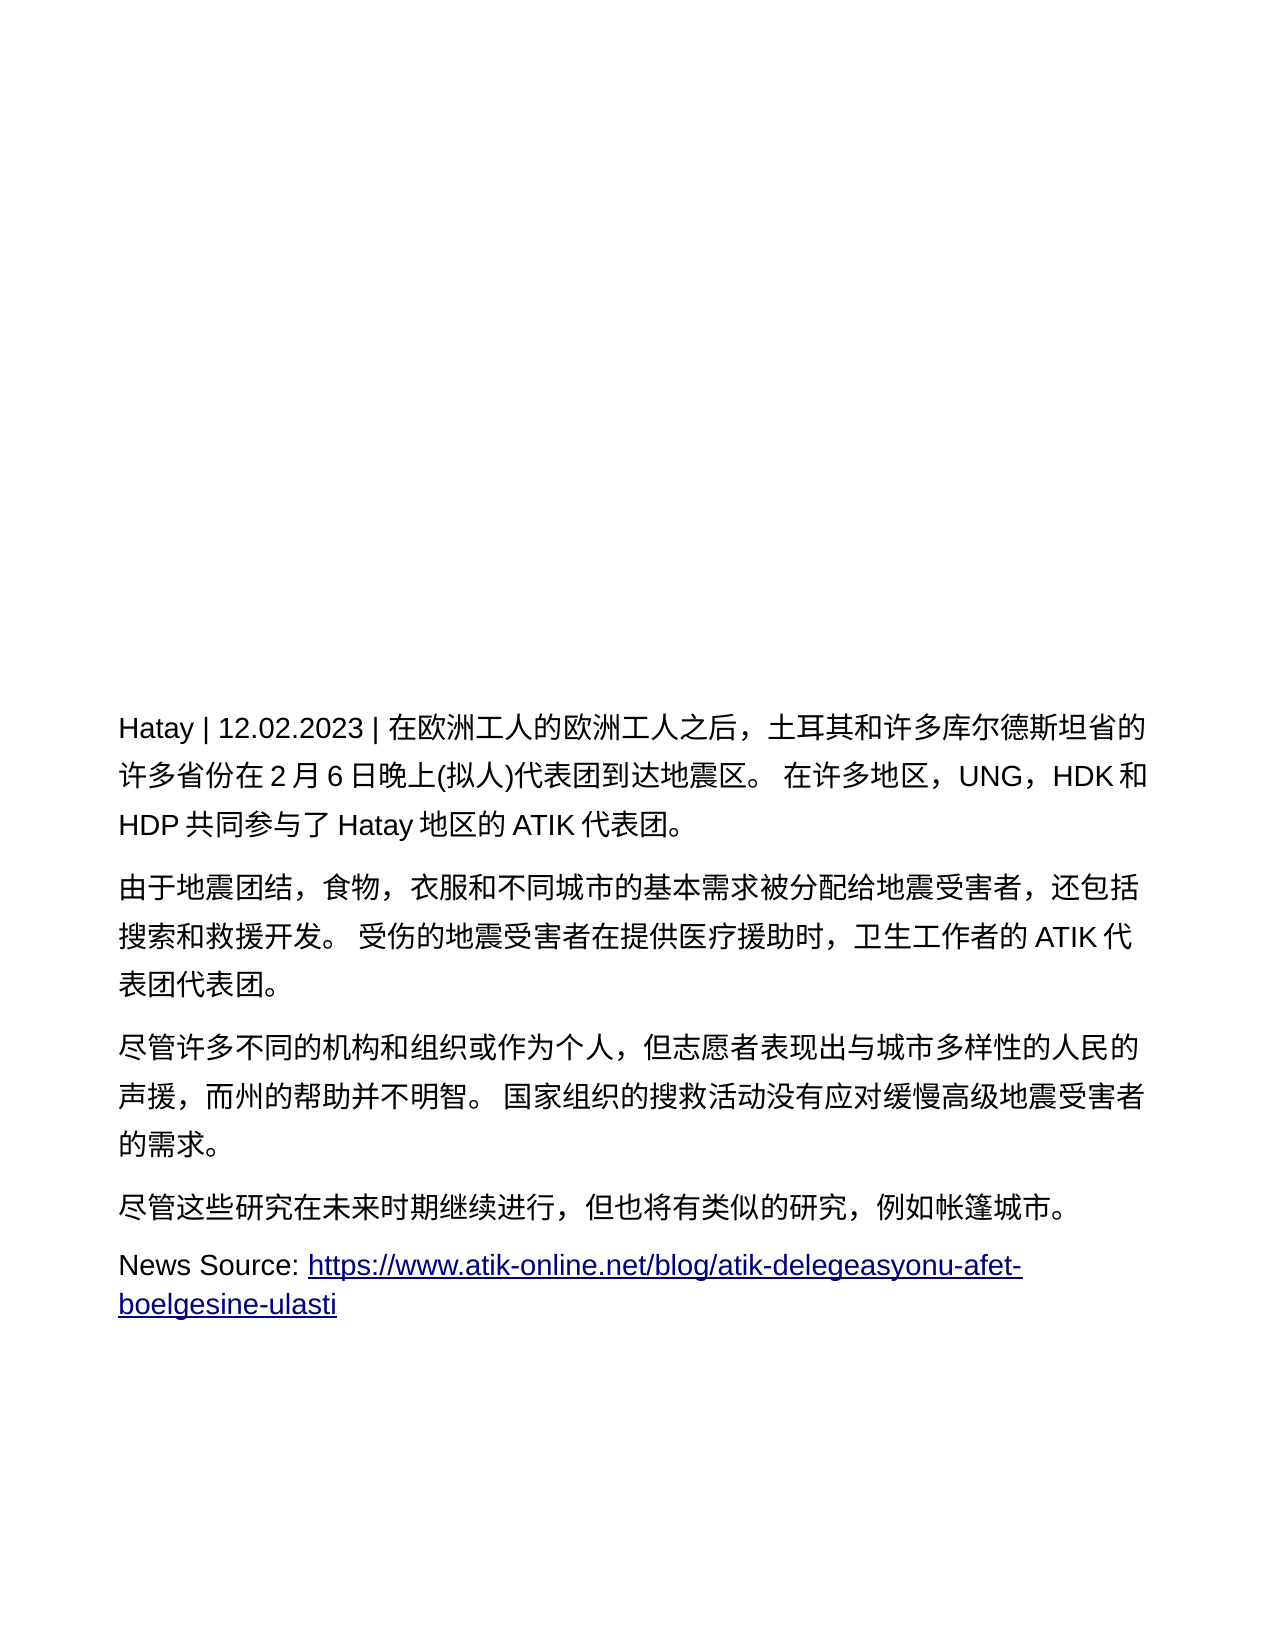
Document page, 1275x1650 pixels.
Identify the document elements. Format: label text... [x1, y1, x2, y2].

text 尽管许多不同的机构和组织或作为个人，但志愿者表现出与城市多样性的人民的声援，而州的帮助并不明智。 国家组织的搜救活动没有应对缓慢高级地震受害者的需求。 [118, 1025, 1157, 1164]
text 由于地震团结，食物，衣服和不同城市的基本需求被分配给地震受害者，还包括搜索和救援开发。 受伤的地震受害者在提供医疗援助时，卫生工作者的ATIK代表团代表团。 [118, 865, 1157, 1004]
text News Source: https://www.atik-online.net/blog/atik-delegeasyonu-afet-boelgesine-ulasti [118, 1248, 1157, 1320]
text Hatay | 12.02.2023 | 在欧洲工人的欧洲工人之后，土耳其和许多库尔德斯坦省的许多省份在2月6日晚上(拟人)代表团到达地震区。 在许多地区，UNG，HDK和HDP共同参与了Hatay地区的ATIK代表团。 [118, 118, 1157, 844]
text 尽管这些研究在未来时期继续进行，但也将有类似的研究，例如帐篷城市。 [118, 1185, 1157, 1227]
